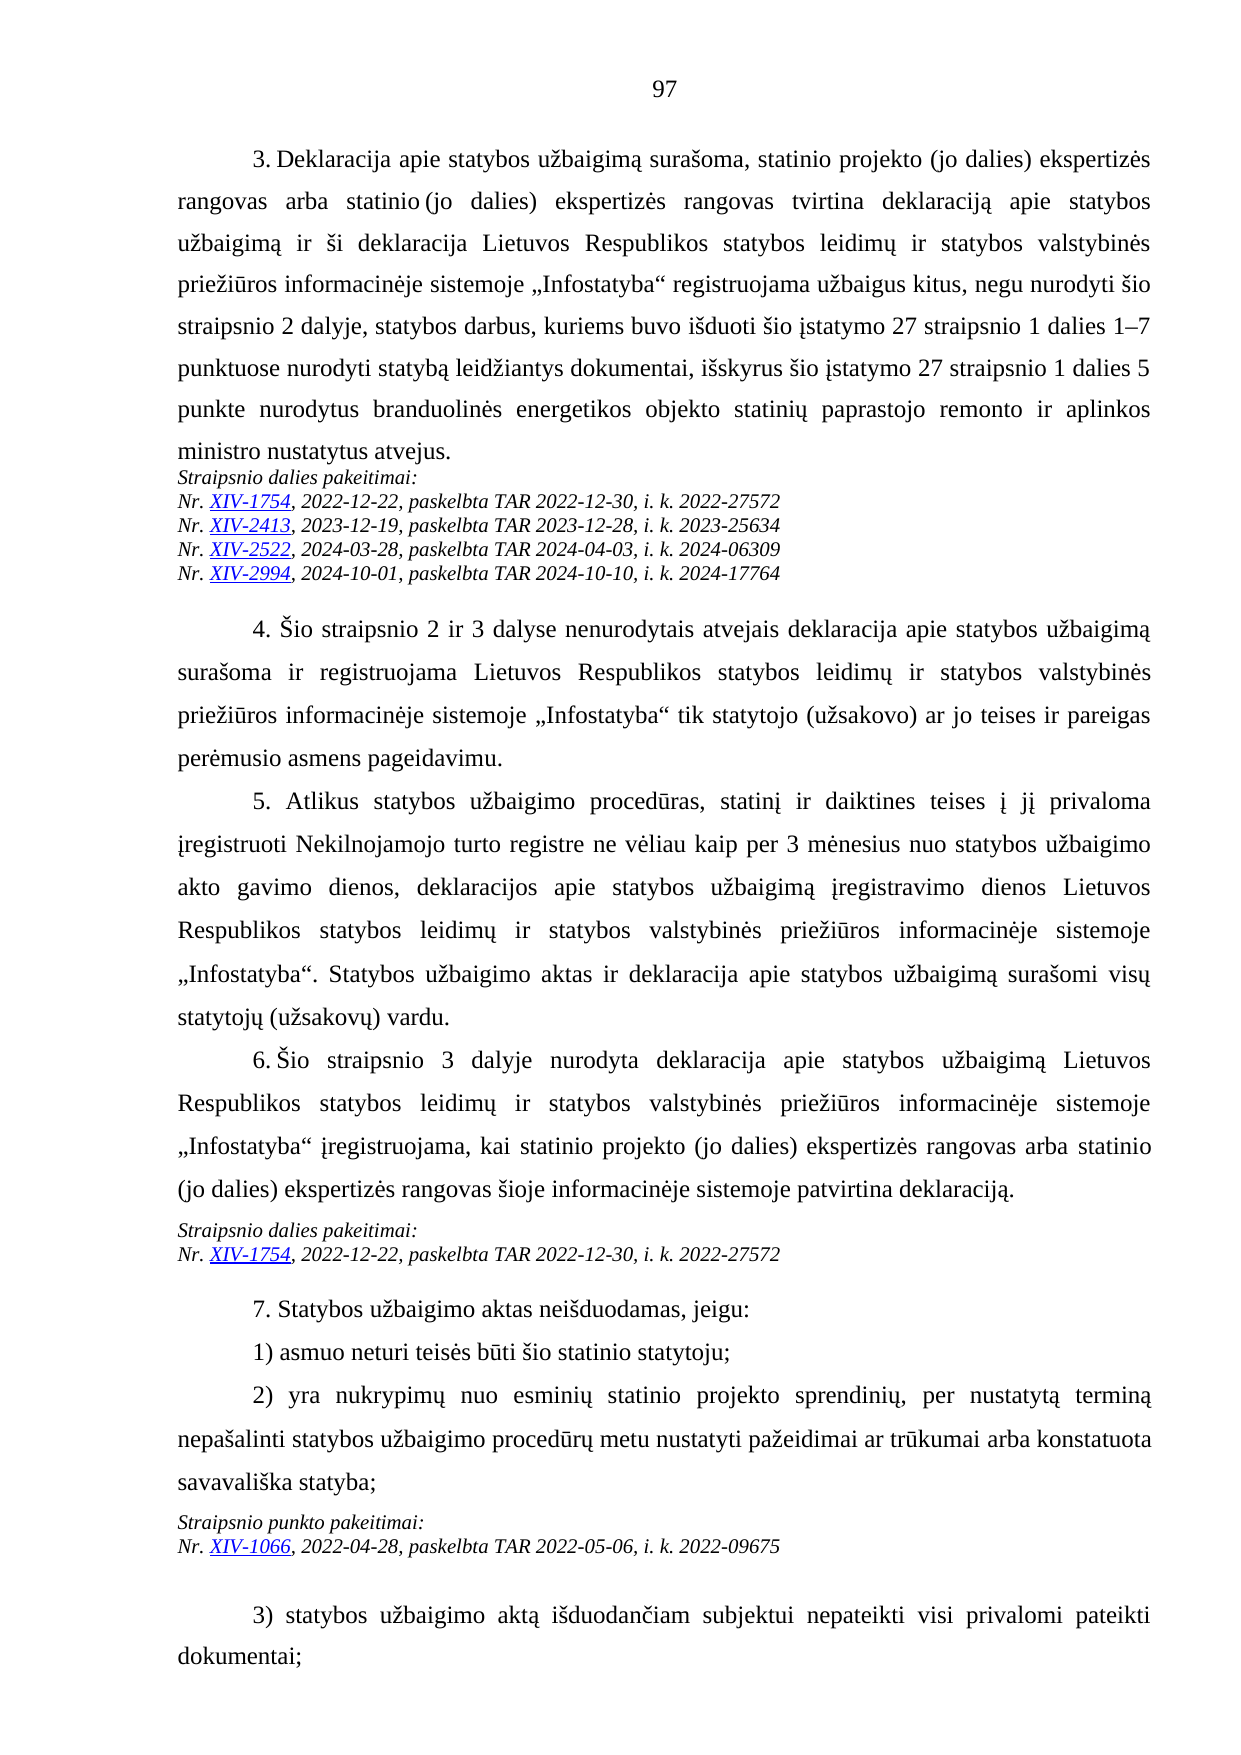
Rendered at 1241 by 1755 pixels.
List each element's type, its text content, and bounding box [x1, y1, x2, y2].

text Nr. XIV-2413, 2023-12-19, paskelbta TAR 2023-12-28, i. k. 2023-25634 [177, 513, 1152, 537]
text 3. Deklaracija apie statybos užbaigimą surašoma, statinio projekto (jo dalies) ekspertizės rangovas arba statinio (jo dalies) ekspertizės rangovas tvirtina deklaraciją apie statybos užbaigimą ir ši deklaracija Lietuvos Respublikos statybos leidimų ir statybos valstybinės priežiūros informacinėje sistemoje „Infostatyba“ registruojama užbaigus kitus, negu nurodyti šio straipsnio 2 dalyje, statybos darbus, kuriems buvo išduoti šio įstatymo 27 straipsnio 1 dalies 1–7 punktuose nurodyti statybą leidžiantys dokumentai, išskyrus šio įstatymo 27 straipsnio 1 dalies 5 punkte nurodytus branduolinės energetikos objekto statinių paprastojo remonto ir aplinkos ministro nustatytus atvejus. [177, 131, 1152, 465]
text 6. Šio straipsnio 3 dalyje nurodyta deklaracija apie statybos užbaigimą Lietuvos Respublikos statybos leidimų ir statybos valstybinės priežiūros informacinėje sistemoje „Infostatyba“ įregistruojama, kai statinio projekto (jo dalies) ekspertizės rangovas arba statinio (jo dalies) ekspertizės rangovas šioje informacinėje sistemoje patvirtina deklaraciją. [177, 1045, 1152, 1203]
text 2) yra nukrypimų nuo esminių statinio projekto sprendinių, per nustatytą terminą nepašalinti statybos užbaigimo procedūrų metu nustatyti pažeidimai ar trūkumai arba konstatuota savavališka statyba; [177, 1381, 1152, 1496]
text Straipsnio dalies pakeitimai: [177, 1217, 1152, 1242]
text 4. Šio straipsnio 2 ir 3 dalyse nenurodytais atvejais deklaracija apie statybos užbaigimą surašoma ir registruojama Lietuvos Respublikos statybos leidimų ir statybos valstybinės priežiūros informacinėje sistemoje „Infostatyba“ tik statytojo (užsakovo) ar jo teises ir pareigas perėmusio asmens pageidavimu. [177, 614, 1152, 772]
text Nr. XIV-1754, 2022-12-22, paskelbta TAR 2022-12-30, i. k. 2022-27572 [177, 489, 1152, 513]
text Nr. XIV-2994, 2024-10-01, paskelbta TAR 2024-10-10, i. k. 2024-17764 [177, 561, 1152, 585]
text 1) asmuo neturi teisės būti šio statinio statytoju; [177, 1337, 1152, 1366]
text 7. Statybos užbaigimo aktas neišduodamas, jeigu: [177, 1294, 1152, 1323]
text Straipsnio dalies pakeitimai: [177, 465, 1152, 489]
text Nr. XIV-1066, 2022-04-28, paskelbta TAR 2022-05-06, i. k. 2022-09675 [177, 1534, 1152, 1558]
text 3) statybos užbaigimo aktą išduodančiam subjektui nepateikti visi privalomi pateikti dokumentai; [177, 1587, 1152, 1670]
text Straipsnio punkto pakeitimai: [177, 1510, 1152, 1534]
text 5. Atlikus statybos užbaigimo procedūras, statinį ir daiktines teises į jį privaloma įregistruoti Nekilnojamojo turto registre ne vėliau kaip per 3 mėnesius nuo statybos užbaigimo akto gavimo dienos, deklaracijos apie statybos užbaigimą įregistravimo dienos Lietuvos Respublikos statybos leidimų ir statybos valstybinės priežiūros informacinėje sistemoje „Infostatyba“. Statybos užbaigimo aktas ir deklaracija apie statybos užbaigimą surašomi visų statytojų (užsakovų) vardu. [177, 786, 1152, 1031]
text Nr. XIV-1754, 2022-12-22, paskelbta TAR 2022-12-30, i. k. 2022-27572 [177, 1242, 1152, 1266]
text Nr. XIV-2522, 2024-03-28, paskelbta TAR 2024-04-03, i. k. 2024-06309 [177, 537, 1152, 561]
